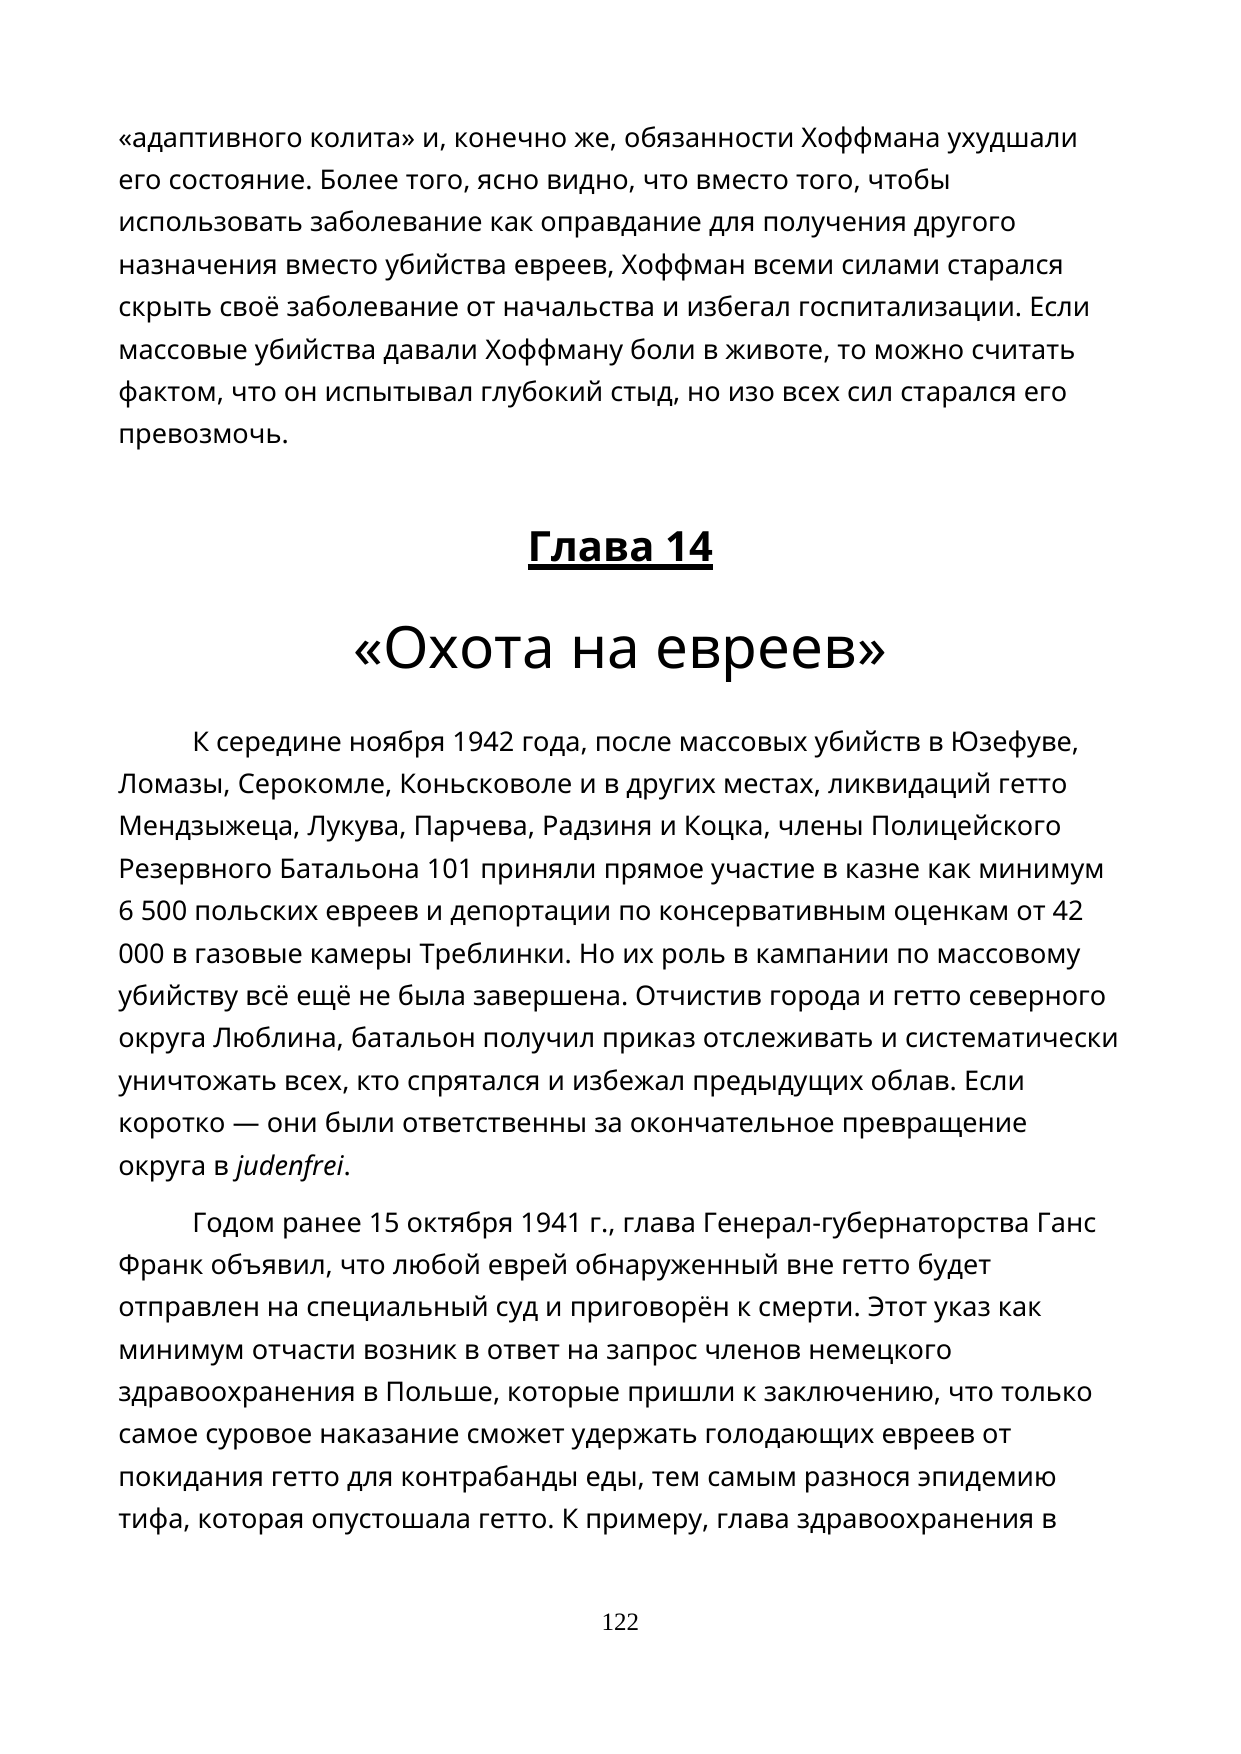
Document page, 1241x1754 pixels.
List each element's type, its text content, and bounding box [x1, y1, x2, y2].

subtitle «Охота на евреев» [118, 606, 1122, 686]
text «адаптивного колита» и, конечно же, обязанности Хоффмана ухудшали его состояние. Более того, ясно видно, что вместо того, чтобы использовать заболевание как оправдание для получения другого назначения вместо убийства евреев, Хоффман всеми силами старался скрыть своё заболевание от начальства и избегал госпитализации. Если массовые убийства давали Хоффману боли в животе, то можно считать фактом, что он испытывал глубокий стыд, но изо всех сил старался его превозмочь. [118, 118, 1122, 452]
subtitle Глава 14 [118, 516, 1122, 573]
text Годом ранее 15 октября 1941 г., глава Генерал-губернаторства Ганс Франк объявил, что любой еврей обнаруженный вне гетто будет отправлен на специальный суд и приговорён к смерти. Этот указ как минимум отчасти возник в ответ на запрос членов немецкого здравоохранения в Польше, которые пришли к заключению, что только самое суровое наказание сможет удержать голодающих евреев от покидания гетто для контрабанды еды, тем самым разнося эпидемию тифа, которая опустошала гетто. К примеру, глава здравоохранения в [118, 1203, 1122, 1537]
text К середине ноября 1942 года, после массовых убийств в Юзефуве, Ломазы, Серокомле, Коньсковоле и в других местах, ликвидаций гетто Мендзыжеца, Лукува, Парчева, Радзиня и Коцка, члены Полицейского Резервного Батальона 101 приняли прямое участие в казне как минимум 6 500 польских евреев и депортации по консервативным оценкам от 42 000 в газовые камеры Треблинки. Но их роль в кампании по массовому убийству всё ещё не была завершена. Отчистив города и гетто северного округа Люблина, батальон получил приказ отслеживать и систематически уничтожать всех, кто спрятался и избежал предыдущих облав. Если коротко — они были ответственны за окончательное превращение округа в judenfrei. [118, 722, 1122, 1183]
